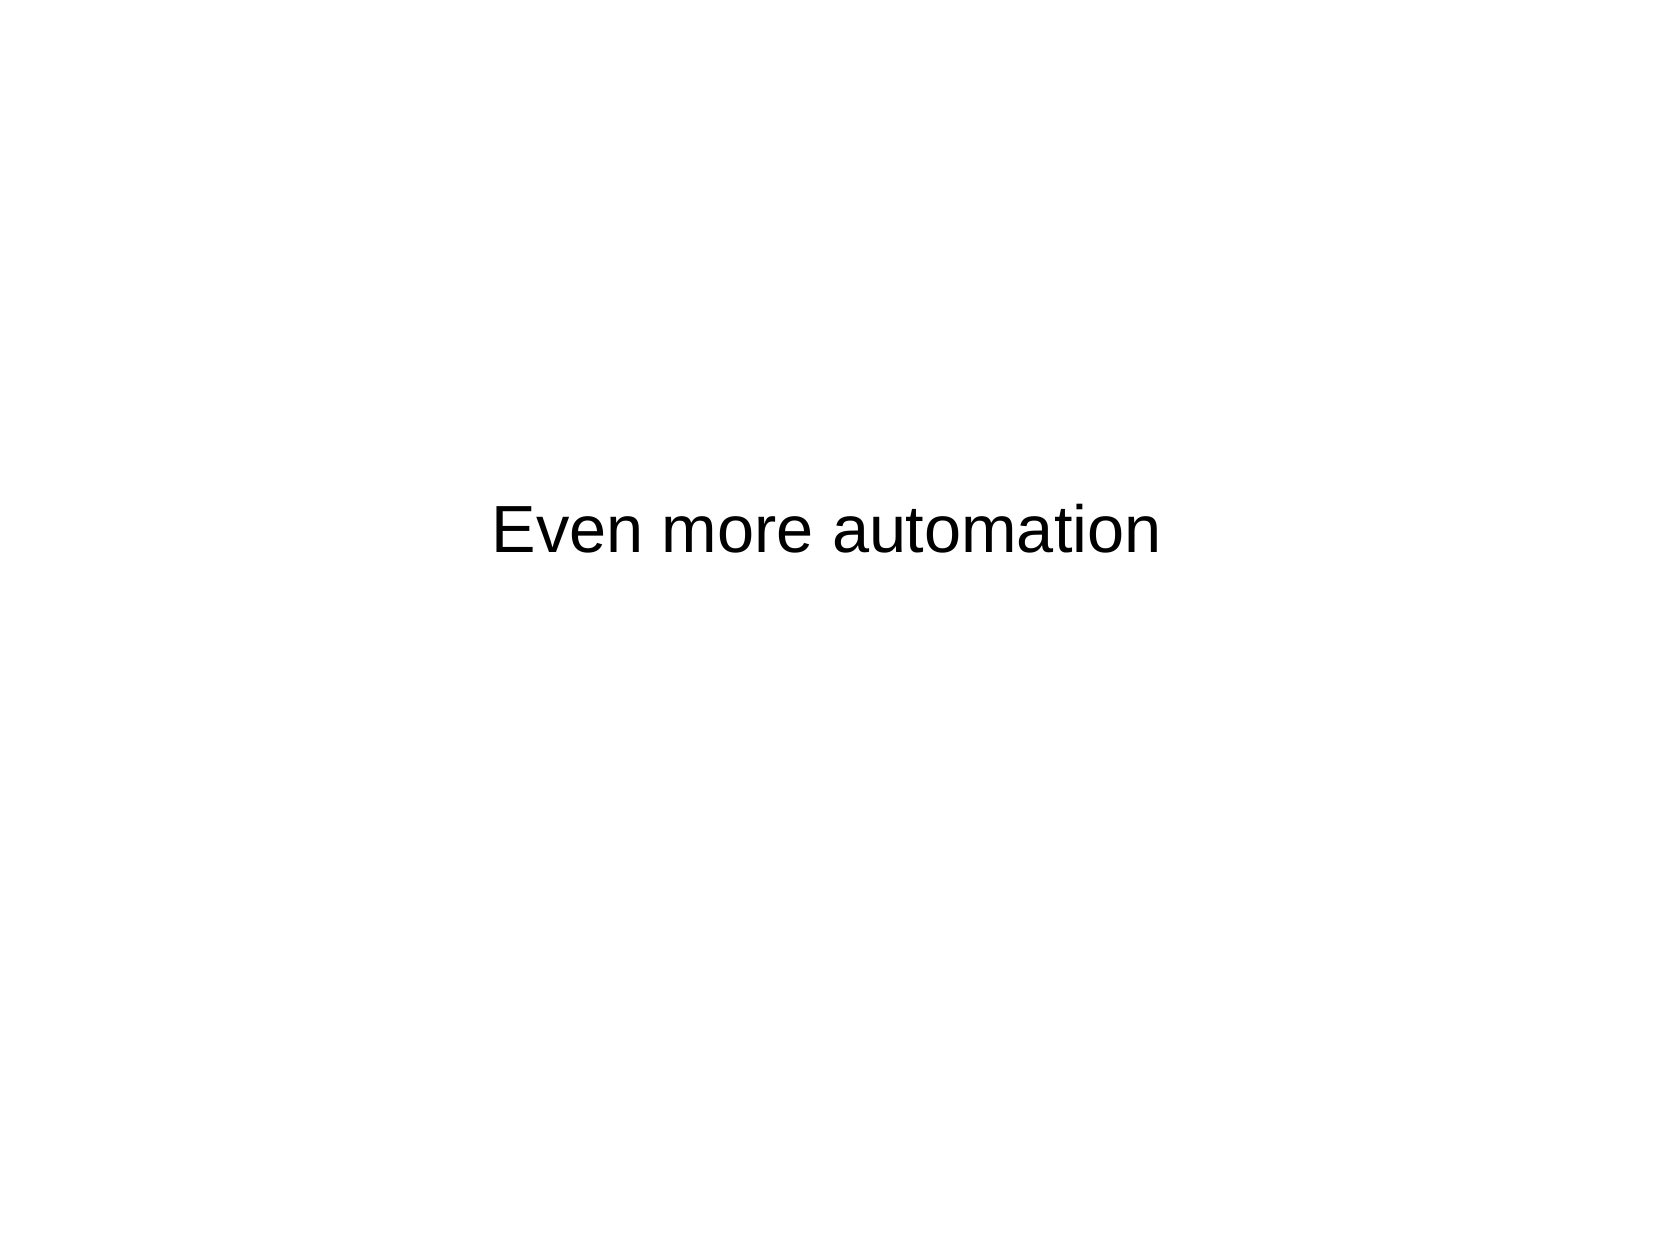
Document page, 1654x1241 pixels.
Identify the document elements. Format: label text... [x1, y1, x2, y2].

subtitle Even more automation [82, 49, 1571, 1010]
